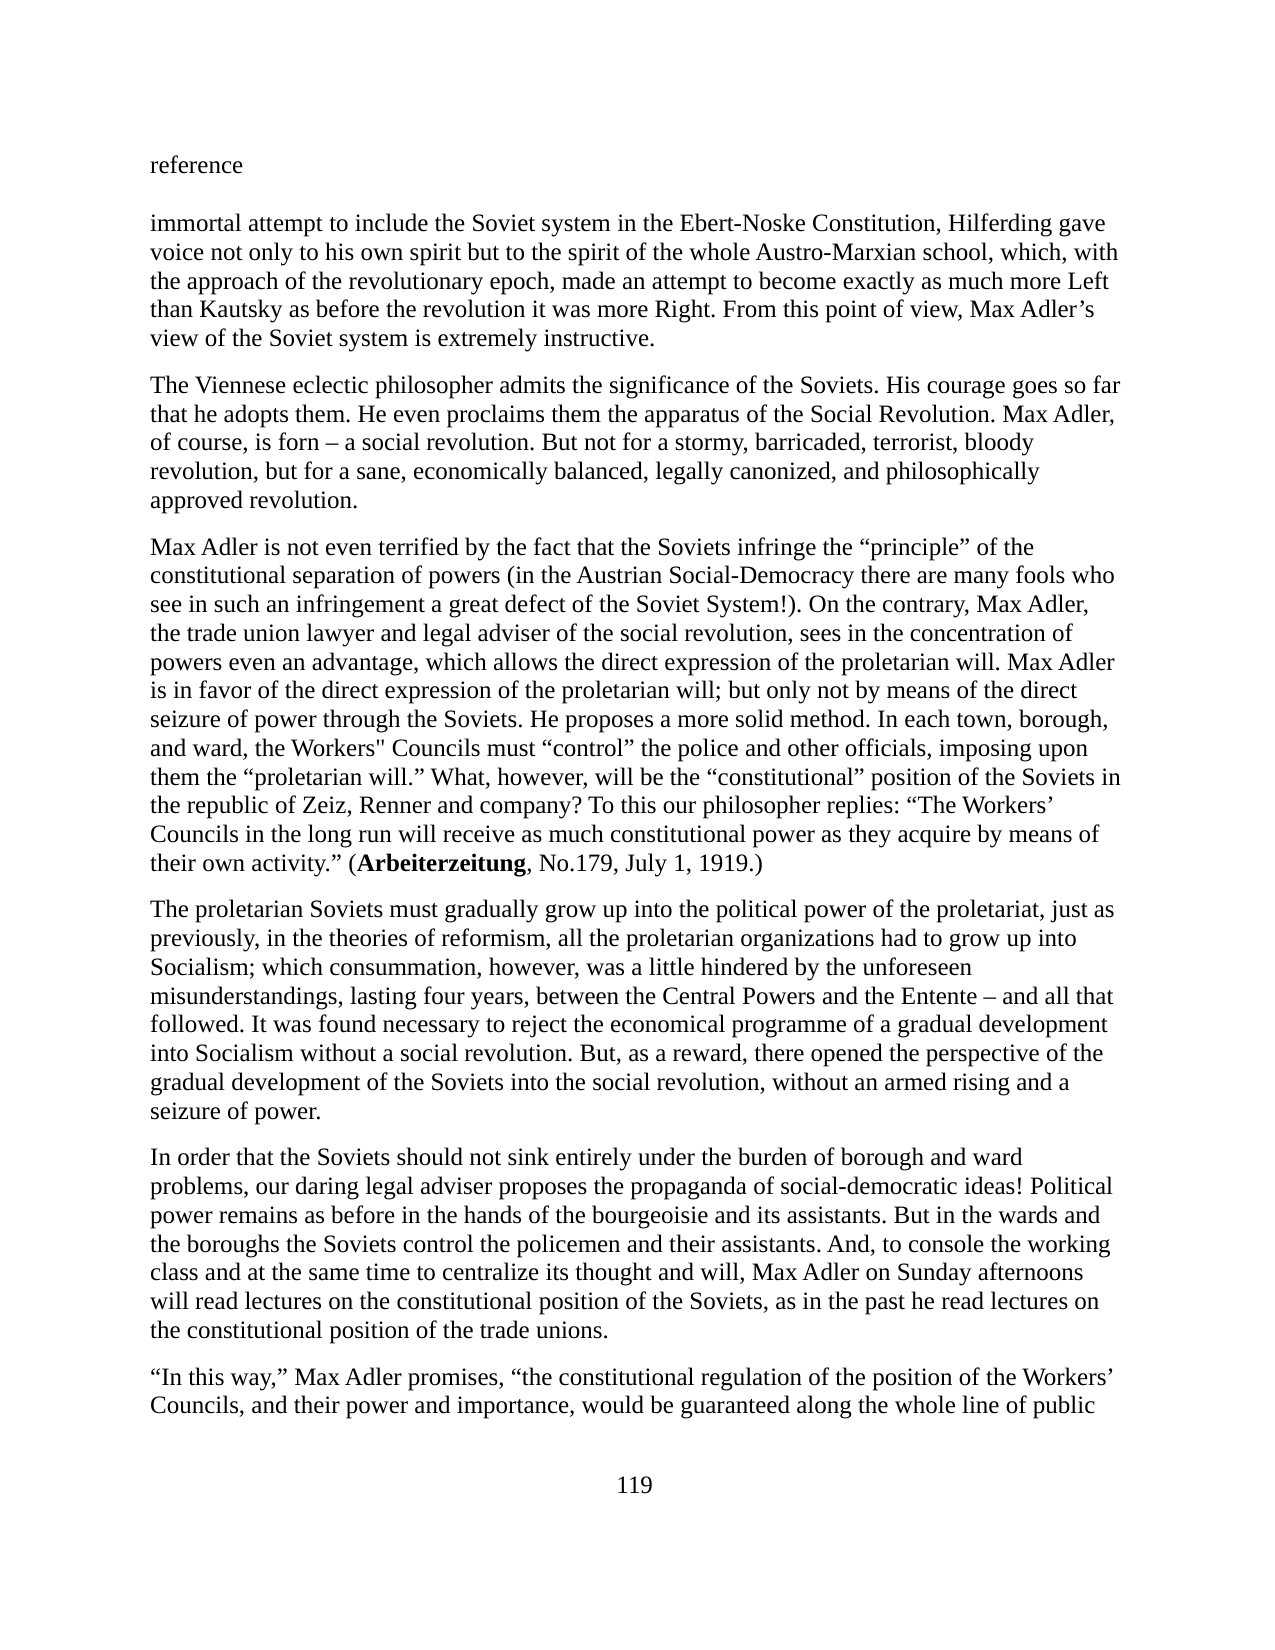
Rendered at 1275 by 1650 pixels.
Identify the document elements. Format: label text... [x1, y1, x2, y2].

text In order that the Soviets should not sink entirely under the burden of borough and ward problems, our daring legal adviser proposes the propaganda of social-democratic ideas! Political power remains as before in the hands of the bourgeoisie and its assistants. But in the wards and the boroughs the Soviets control the policemen and their assistants. And, to console the working class and at the same time to centralize its thought and will, Max Adler on Sunday afternoons will read lectures on the constitutional position of the Soviets, as in the past he read lectures on the constitutional position of the trade unions. [150, 1142, 1125, 1344]
text “In this way,” Max Adler promises, “the constitutional regulation of the position of the Workers’ Councils, and their power and importance, would be guaranteed along the whole line of public [150, 1362, 1125, 1419]
text The proletarian Soviets must gradually grow up into the political power of the proletariat, just as previously, in the theories of reformism, all the proletarian organizations had to grow up into Socialism; which consummation, however, was a little hindered by the unforeseen misunderstandings, lasting four years, between the Central Powers and the Entente – and all that followed. It was found necessary to reject the economical programme of a gradual development into Socialism without a social revolution. But, as a reward, there opened the perspective of the gradual development of the Soviets into the social revolution, without an armed rising and a seizure of power. [150, 894, 1125, 1124]
text Max Adler is not even terrified by the fact that the Soviets infringe the “principle” of the constitutional separation of powers (in the Austrian Social-Democracy there are many fools who see in such an infringement a great defect of the Soviet System!). On the contrary, Max Adler, the trade union lawyer and legal adviser of the social revolution, sees in the concentration of powers even an advantage, which allows the direct expression of the proletarian will. Max Adler is in favor of the direct expression of the proletarian will; but only not by means of the direct seizure of power through the Soviets. He proposes a more solid method. In each town, borough, and ward, the Workers" Councils must “control” the police and other officials, imposing upon them the “proletarian will.” What, however, will be the “constitutional” position of the Soviets in the republic of Zeiz, Renner and company? To this our philosopher replies: “The Workers’ Councils in the long run will receive as much constitutional power as they acquire by means of their own activity.” (Arbeiterzeitung, No.179, July 1, 1919.) [150, 532, 1125, 877]
text The Viennese eclectic philosopher admits the significance of the Soviets. His courage goes so far that he adopts them. He even proclaims them the apparatus of the Social Revolution. Max Adler, of course, is forn – a social revolution. But not for a stormy, barricaded, terrorist, bloody revolution, but for a sane, economically balanced, legally canonized, and philosophically approved revolution. [150, 370, 1125, 514]
text immortal attempt to include the Soviet system in the Ebert-Noske Constitution, Hilferding gave voice not only to his own spirit but to the spirit of the whole Austro-Marxian school, which, with the approach of the revolutionary epoch, made an attempt to become exactly as much more Left than Kautsky as before the revolution it was more Right. From this point of view, Max Adler’s view of the Soviet system is extremely instructive. [150, 208, 1125, 352]
